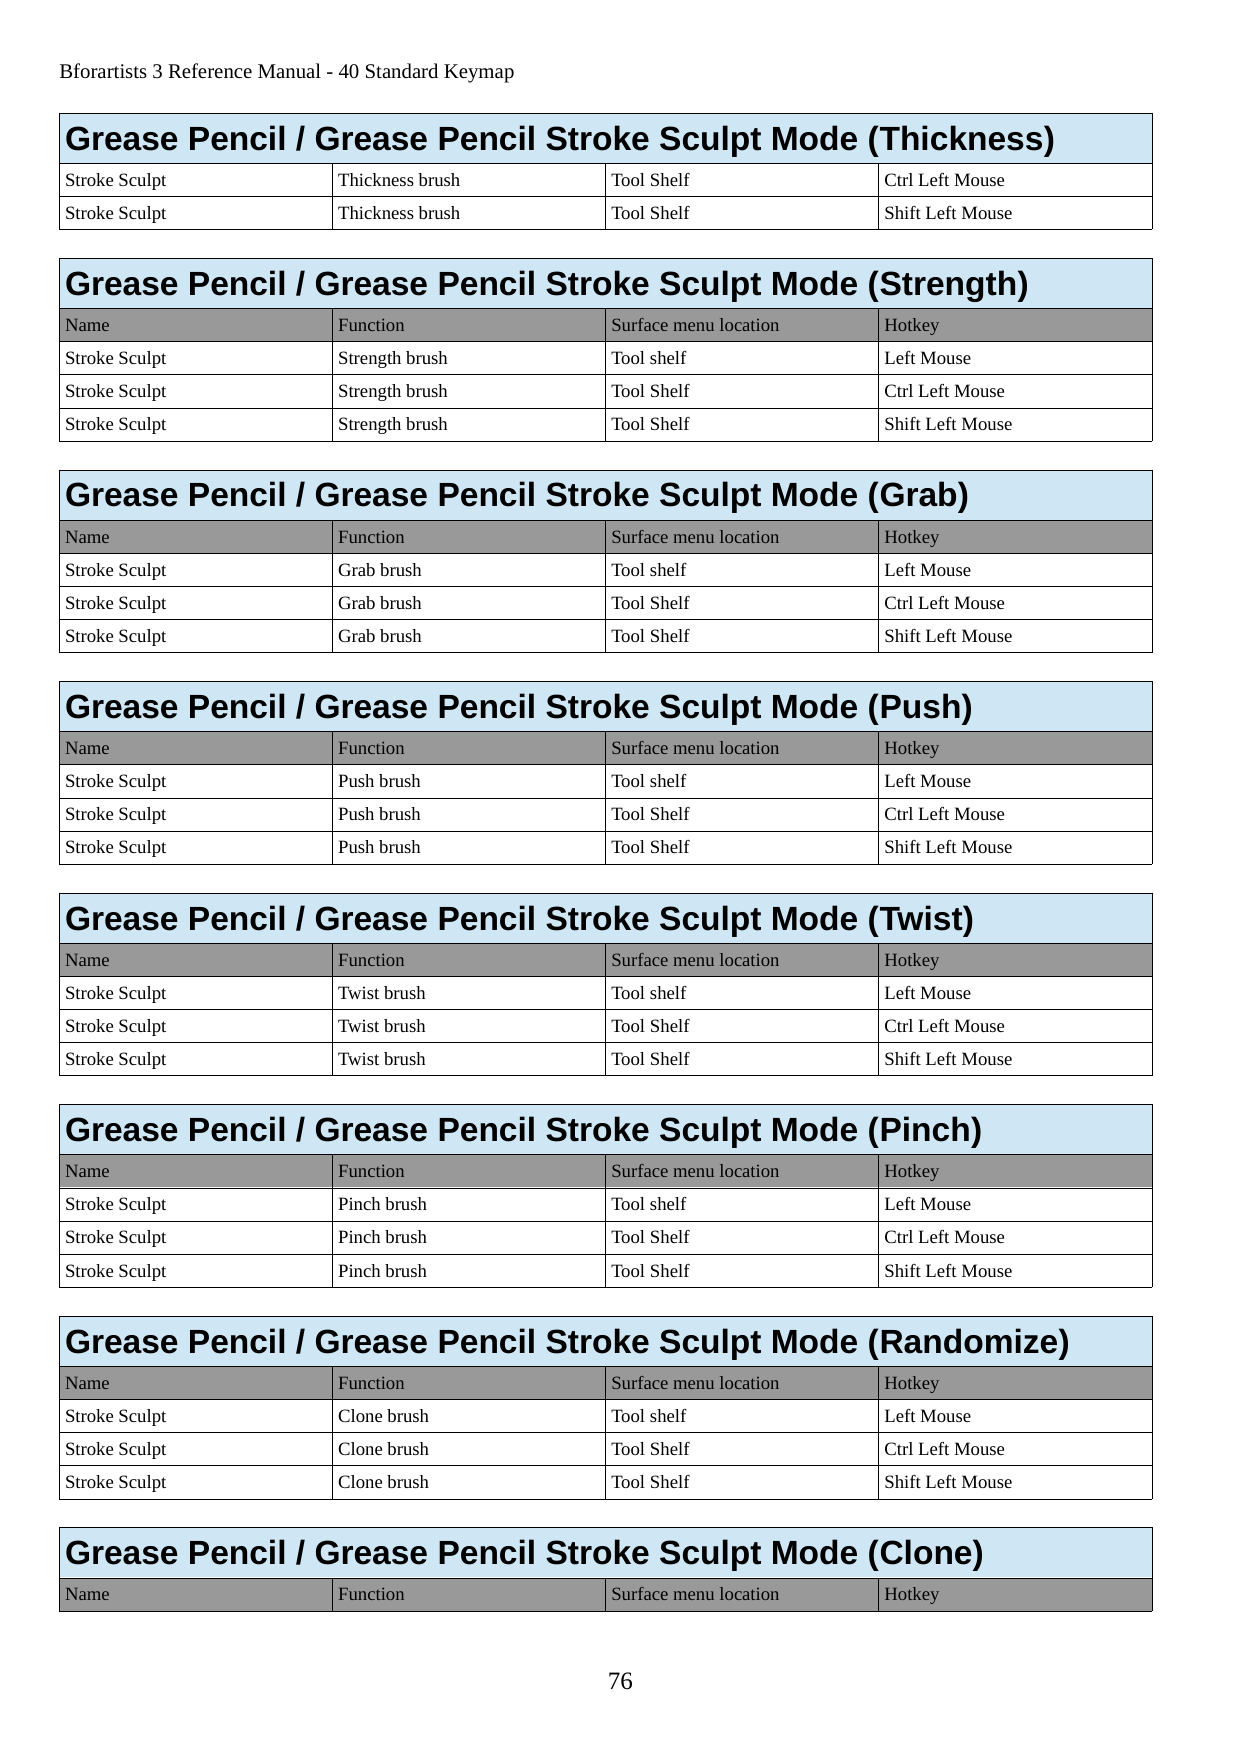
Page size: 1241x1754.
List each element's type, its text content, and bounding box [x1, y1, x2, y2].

table_cell Surface menu location [606, 521, 878, 553]
table_header Grease Pencil / Grease Pencil Stroke Sculpt Mode (Clone) [60, 1528, 1152, 1577]
table_cell Stroke Sculpt [60, 342, 332, 374]
table_cell Function [333, 1155, 605, 1187]
table_cell Grab brush [333, 620, 605, 652]
table_cell Left Mouse [879, 977, 1152, 1009]
table_cell Stroke Sculpt [60, 375, 332, 407]
table_cell Shift Left Mouse [879, 620, 1152, 652]
table_cell Surface menu location [606, 732, 878, 764]
table_cell Function [333, 732, 605, 764]
table_cell Function [333, 1367, 605, 1399]
table_cell Name [60, 1155, 332, 1187]
table_cell Push brush [333, 799, 605, 831]
table_cell Name [60, 309, 332, 341]
table_cell Surface menu location [606, 1367, 878, 1399]
table_cell Stroke Sculpt [60, 1400, 332, 1432]
table_cell Clone brush [333, 1433, 605, 1465]
table_cell Hotkey [879, 732, 1152, 764]
table_header Grease Pencil / Grease Pencil Stroke Sculpt Mode (Pinch) [60, 1105, 1152, 1154]
table_cell Pinch brush [333, 1222, 605, 1254]
table_cell Clone brush [333, 1400, 605, 1432]
table_cell Surface menu location [606, 944, 878, 976]
table_cell Push brush [333, 765, 605, 797]
table_header Grease Pencil / Grease Pencil Stroke Sculpt Mode (Grab) [60, 471, 1152, 520]
table_cell Shift Left Mouse [879, 197, 1152, 229]
table_cell Tool Shelf [606, 832, 878, 864]
table_cell Twist brush [333, 977, 605, 1009]
table_cell Tool Shelf [606, 1043, 878, 1075]
table_cell Thickness brush [333, 164, 605, 196]
table_cell Name [60, 1367, 332, 1399]
table_cell Tool shelf [606, 554, 878, 586]
table_cell Tool Shelf [606, 375, 878, 407]
table_cell Name [60, 944, 332, 976]
table_cell Tool shelf [606, 765, 878, 797]
table_cell Clone brush [333, 1466, 605, 1498]
table_cell Surface menu location [606, 1579, 878, 1611]
table_cell Tool shelf [606, 1400, 878, 1432]
table_cell Shift Left Mouse [879, 409, 1152, 441]
table_cell Ctrl Left Mouse [879, 1010, 1152, 1042]
table_cell Hotkey [879, 1579, 1152, 1611]
table_cell Stroke Sculpt [60, 554, 332, 586]
table_cell Hotkey [879, 1155, 1152, 1187]
table_cell Tool Shelf [606, 1010, 878, 1042]
table_cell Surface menu location [606, 309, 878, 341]
table_header Grease Pencil / Grease Pencil Stroke Sculpt Mode (Randomize) [60, 1317, 1152, 1366]
table_cell Name [60, 1579, 332, 1611]
table_header Grease Pencil / Grease Pencil Stroke Sculpt Mode (Push) [60, 682, 1152, 731]
table_header Grease Pencil / Grease Pencil Stroke Sculpt Mode (Thickness) [60, 114, 1152, 163]
table_cell Stroke Sculpt [60, 197, 332, 229]
table_cell Hotkey [879, 944, 1152, 976]
table_cell Left Mouse [879, 1400, 1152, 1432]
table_cell Ctrl Left Mouse [879, 587, 1152, 619]
table_cell Shift Left Mouse [879, 832, 1152, 864]
table_cell Left Mouse [879, 554, 1152, 586]
table_cell Ctrl Left Mouse [879, 375, 1152, 407]
table_cell Stroke Sculpt [60, 164, 332, 196]
table_cell Stroke Sculpt [60, 1222, 332, 1254]
table_cell Ctrl Left Mouse [879, 1433, 1152, 1465]
table_cell Tool Shelf [606, 1433, 878, 1465]
table_cell Tool Shelf [606, 1222, 878, 1254]
table_cell Stroke Sculpt [60, 1255, 332, 1287]
table_cell Stroke Sculpt [60, 1433, 332, 1465]
table_cell Shift Left Mouse [879, 1043, 1152, 1075]
table_cell Hotkey [879, 309, 1152, 341]
table_header Grease Pencil / Grease Pencil Stroke Sculpt Mode (Strength) [60, 259, 1152, 308]
table_cell Stroke Sculpt [60, 765, 332, 797]
table_cell Stroke Sculpt [60, 587, 332, 619]
table_cell Function [333, 521, 605, 553]
table_cell Strength brush [333, 375, 605, 407]
table_cell Ctrl Left Mouse [879, 164, 1152, 196]
table_cell Thickness brush [333, 197, 605, 229]
table_cell Pinch brush [333, 1189, 605, 1221]
table_cell Ctrl Left Mouse [879, 1222, 1152, 1254]
table_cell Tool Shelf [606, 197, 878, 229]
table_cell Stroke Sculpt [60, 1043, 332, 1075]
table_header Grease Pencil / Grease Pencil Stroke Sculpt Mode (Twist) [60, 894, 1152, 943]
table_cell Stroke Sculpt [60, 977, 332, 1009]
table_cell Function [333, 944, 605, 976]
table_cell Push brush [333, 832, 605, 864]
table_cell Hotkey [879, 521, 1152, 553]
table_cell Hotkey [879, 1367, 1152, 1399]
table_cell Tool Shelf [606, 1255, 878, 1287]
table_cell Stroke Sculpt [60, 799, 332, 831]
table_cell Left Mouse [879, 765, 1152, 797]
table_cell Strength brush [333, 342, 605, 374]
table_cell Stroke Sculpt [60, 1010, 332, 1042]
table_cell Ctrl Left Mouse [879, 799, 1152, 831]
table_cell Tool shelf [606, 1189, 878, 1221]
table_cell Function [333, 309, 605, 341]
table_cell Pinch brush [333, 1255, 605, 1287]
table_cell Stroke Sculpt [60, 409, 332, 441]
table_cell Tool Shelf [606, 587, 878, 619]
table_cell Tool Shelf [606, 620, 878, 652]
table_cell Left Mouse [879, 342, 1152, 374]
table_cell Stroke Sculpt [60, 832, 332, 864]
table_cell Function [333, 1579, 605, 1611]
table_cell Tool shelf [606, 977, 878, 1009]
table_cell Surface menu location [606, 1155, 878, 1187]
table_cell Shift Left Mouse [879, 1255, 1152, 1287]
table_cell Tool Shelf [606, 164, 878, 196]
table_cell Name [60, 732, 332, 764]
table_cell Shift Left Mouse [879, 1466, 1152, 1498]
table_cell Grab brush [333, 554, 605, 586]
table_cell Stroke Sculpt [60, 620, 332, 652]
table_cell Name [60, 521, 332, 553]
table_cell Tool Shelf [606, 799, 878, 831]
table_cell Twist brush [333, 1010, 605, 1042]
table_cell Tool Shelf [606, 1466, 878, 1498]
table_cell Tool Shelf [606, 409, 878, 441]
table_cell Left Mouse [879, 1189, 1152, 1221]
table_cell Strength brush [333, 409, 605, 441]
table_cell Twist brush [333, 1043, 605, 1075]
table_cell Grab brush [333, 587, 605, 619]
table_cell Stroke Sculpt [60, 1466, 332, 1498]
table_cell Tool shelf [606, 342, 878, 374]
table_cell Stroke Sculpt [60, 1189, 332, 1221]
